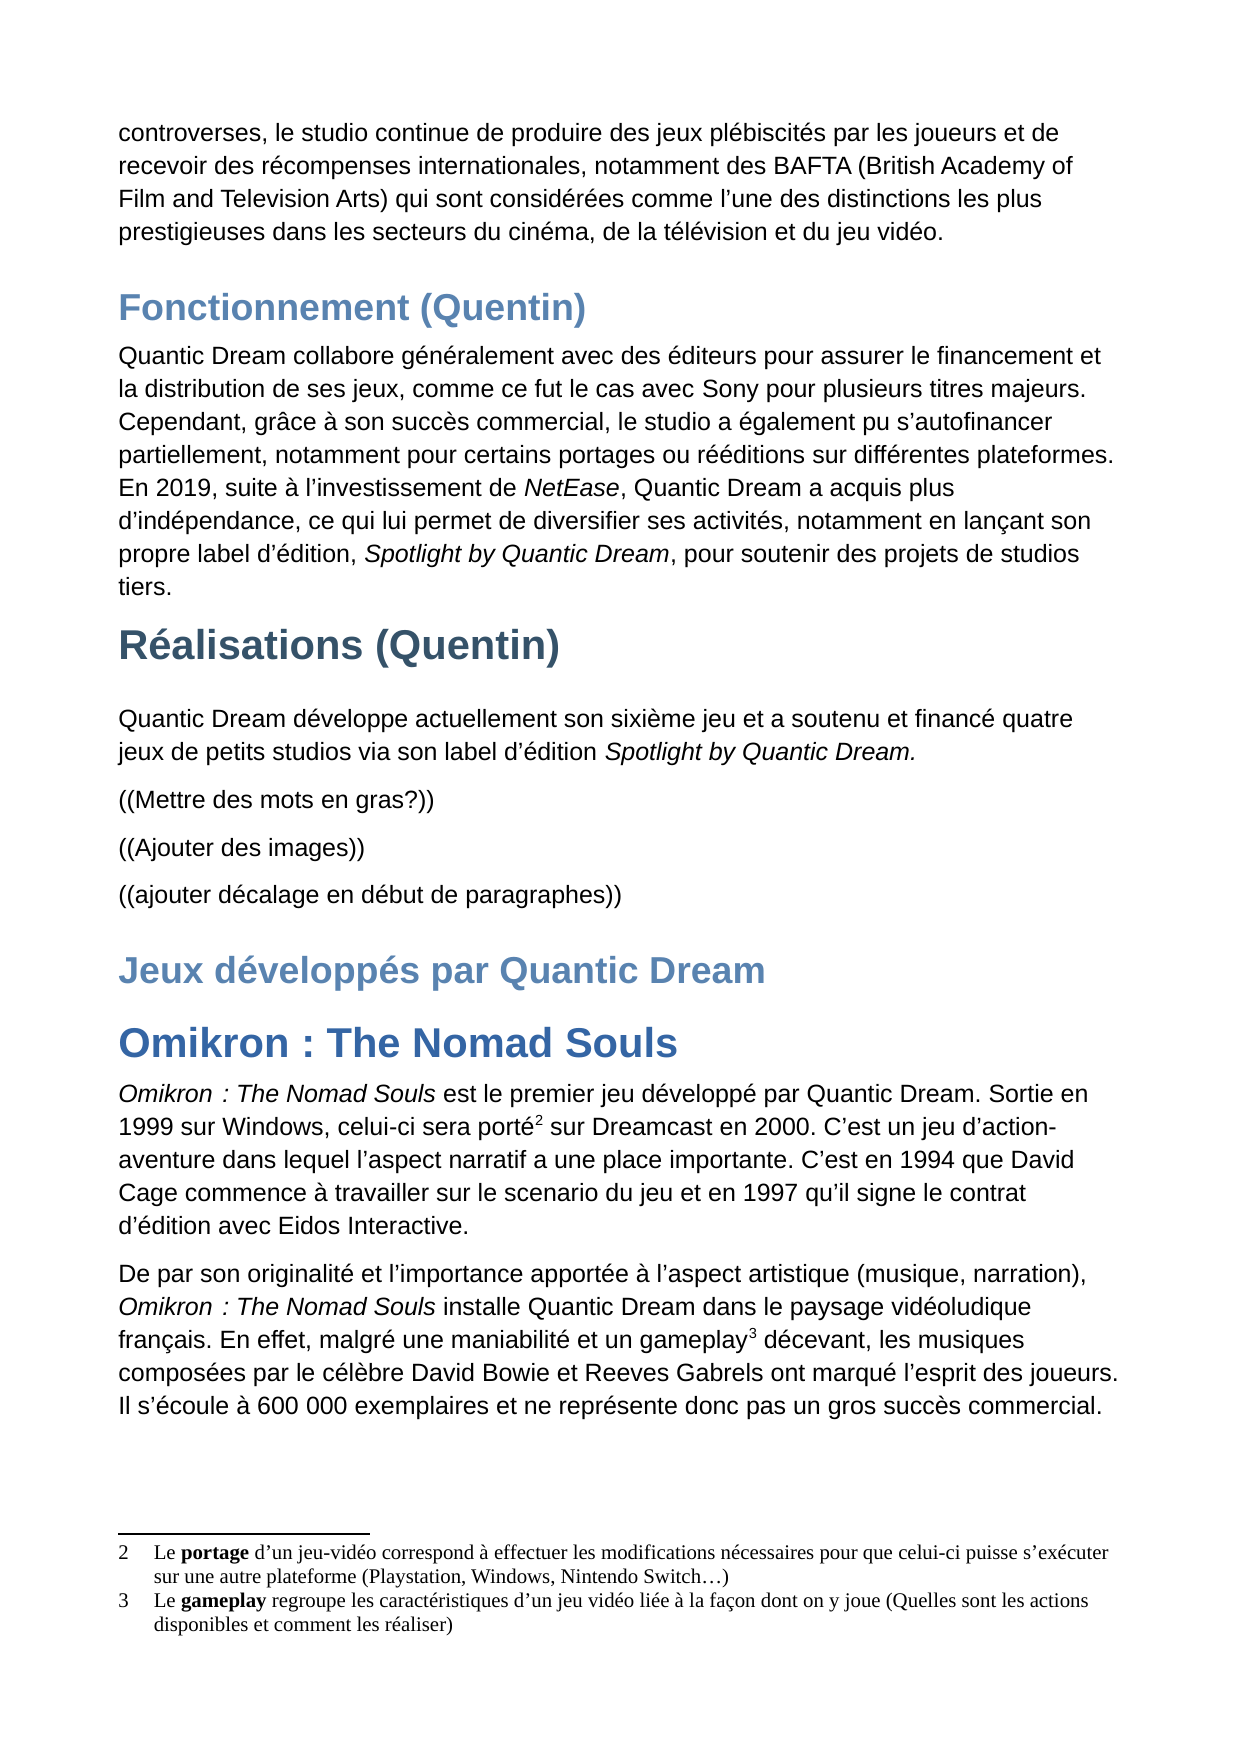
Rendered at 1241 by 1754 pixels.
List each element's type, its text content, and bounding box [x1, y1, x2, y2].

text De par son originalité et l’importance apportée à l’aspect artistique (musique, narration), Omikron : The Nomad Souls installe Quantic Dream dans le paysage vidéoludique français. En effet, malgré une maniabilité et un gameplay décevant, les musiques composées par le célèbre David Bowie et Reeves Gabrels ont marqué l’esprit des joueurs. Il s’écoule à 600 000 exemplaires et ne représente donc pas un gros succès commercial. [118, 1259, 1122, 1420]
text Quantic Dream développe actuellement son sixième jeu et a soutenu et financé quatre jeux de petits studios via son label d’édition Spotlight by Quantic Dream. [118, 704, 1122, 766]
text ((Ajouter des images)) [118, 832, 1122, 861]
text ((Mettre des mots en gras?)) [118, 785, 1122, 814]
text Le gameplay regroupe les caractéristiques d’un jeu vidéo liée à la façon dont on y joue (Quelles sont les actions disponibles et comment les réaliser) [118, 1588, 1122, 1636]
text Omikron : The Nomad Souls est le premier jeu développé par Quantic Dream. Sortie en 1999 sur Windows, celui-ci sera porté sur Dreamcast en 2000. C’est un jeu d’action-aventure dans lequel l’aspect narratif a une place importante. C’est en 1994 que David Cage commence à travailler sur le scenario du jeu et en 1997 qu’il signe le contrat d’édition avec Eidos Interactive. [118, 1079, 1122, 1240]
subtitle Réalisations (Quentin) [118, 620, 1122, 668]
text Le portage d’un jeu-vidéo correspond à effectuer les modifications nécessaires pour que celui-ci puisse s’exécuter sur une autre plateforme (Playstation, Windows, Nintendo Switch…) [118, 1539, 1122, 1588]
subtitle Omikron : The Nomad Souls [118, 1019, 1122, 1067]
subtitle Fonctionnement (Quentin) [118, 286, 1122, 329]
subtitle Jeux développés par Quantic Dream [118, 948, 1122, 992]
text Quantic Dream collabore généralement avec des éditeurs pour assurer le financement et la distribution de ses jeux, comme ce fut le cas avec Sony pour plusieurs titres majeurs. Cependant, grâce à son succès commercial, le studio a également pu s’autofinancer partiellement, notamment pour certains portages ou rééditions sur différentes plateformes. En 2019, suite à l’investissement de NetEase, Quantic Dream a acquis plus d’indépendance, ce qui lui permet de diversifier ses activités, notamment en lançant son propre label d’édition, Spotlight by Quantic Dream, pour soutenir des projets de studios tiers. [118, 341, 1122, 601]
text ((ajouter décalage en début de paragraphes)) [118, 880, 1122, 909]
text controverses, le studio continue de produire des jeux plébiscités par les joueurs et de recevoir des récompenses internationales, notamment des BAFTA (British Academy of Film and Television Arts) qui sont considérées comme l’une des distinctions les plus prestigieuses dans les secteurs du cinéma, de la télévision et du jeu vidéo. [118, 118, 1122, 246]
